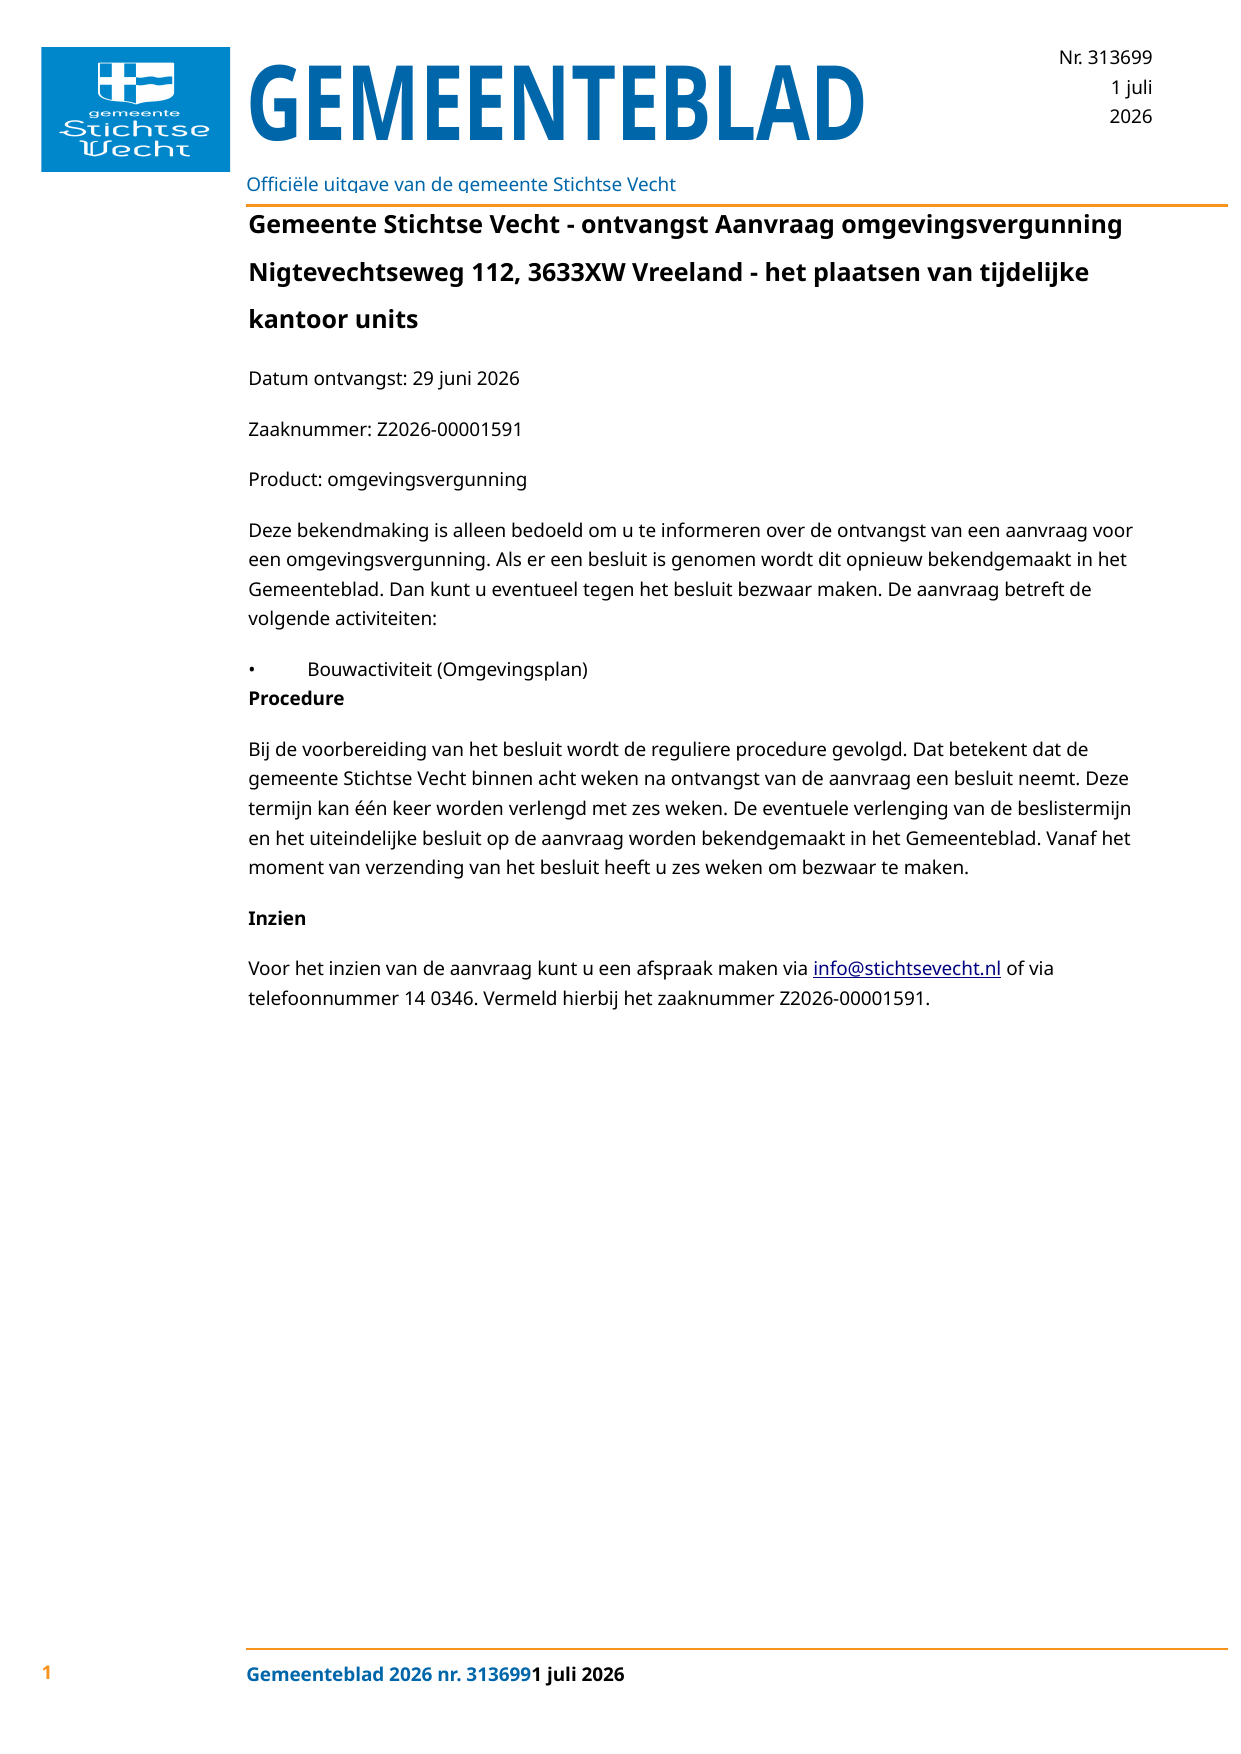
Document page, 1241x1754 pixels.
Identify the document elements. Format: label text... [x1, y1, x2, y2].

list Bouwactiviteit (Omgevingsplan) [248, 656, 1152, 682]
text Inzien [248, 905, 1152, 930]
text Zaaknummer: Z2026-00001591 [248, 416, 1152, 442]
picture [137, 63, 174, 103]
text Bij de voorbereiding van het besluit wordt de reguliere procedure gevolgd. Dat betekent dat de gemeente Stichtse Vecht binnen acht weken na ontvangst van de aanvraag een besluit neemt. Deze termijn kan één keer worden verlengd met zes weken. De eventuele verlenging van de beslistermijn en het uiteindelijke besluit op de aanvraag worden bekendgemaakt in het Gemeenteblad. Vanaf het moment van verzending van het besluit heeft u zes weken om bezwaar te maken. [248, 736, 1152, 880]
text Deze bekendmaking is alleen bedoeld om u te informeren over de ontvangst van een aanvraag voor een omgevingsvergunning. Als er een besluit is genomen wordt dit opnieuw bekendgemaakt in het Gemeenteblad. Dan kunt u eventueel tegen het besluit bezwaar maken. De aanvraag betreft de volgende activiteiten: [248, 517, 1152, 631]
text Datum ontvangst: 29 juni 2026 [248, 366, 1152, 391]
picture [99, 63, 135, 101]
text Procedure [248, 686, 1152, 711]
text Gemeente Stichtse Vecht - ontvangst Aanvraag omgevingsvergunning Nigtevechtseweg 112, 3633XW Vreeland - het plaatsen van tijdelijke kantoor units [248, 207, 1152, 336]
text Voor het inzien van de aanvraag kunt u een afspraak maken via info@stichtsevecht.nl of via telefoonnummer 14 0346. Vermeld hierbij het zaaknummer Z2026-00001591. [248, 955, 1152, 1010]
text Product: omgevingsvergunning [248, 466, 1152, 492]
